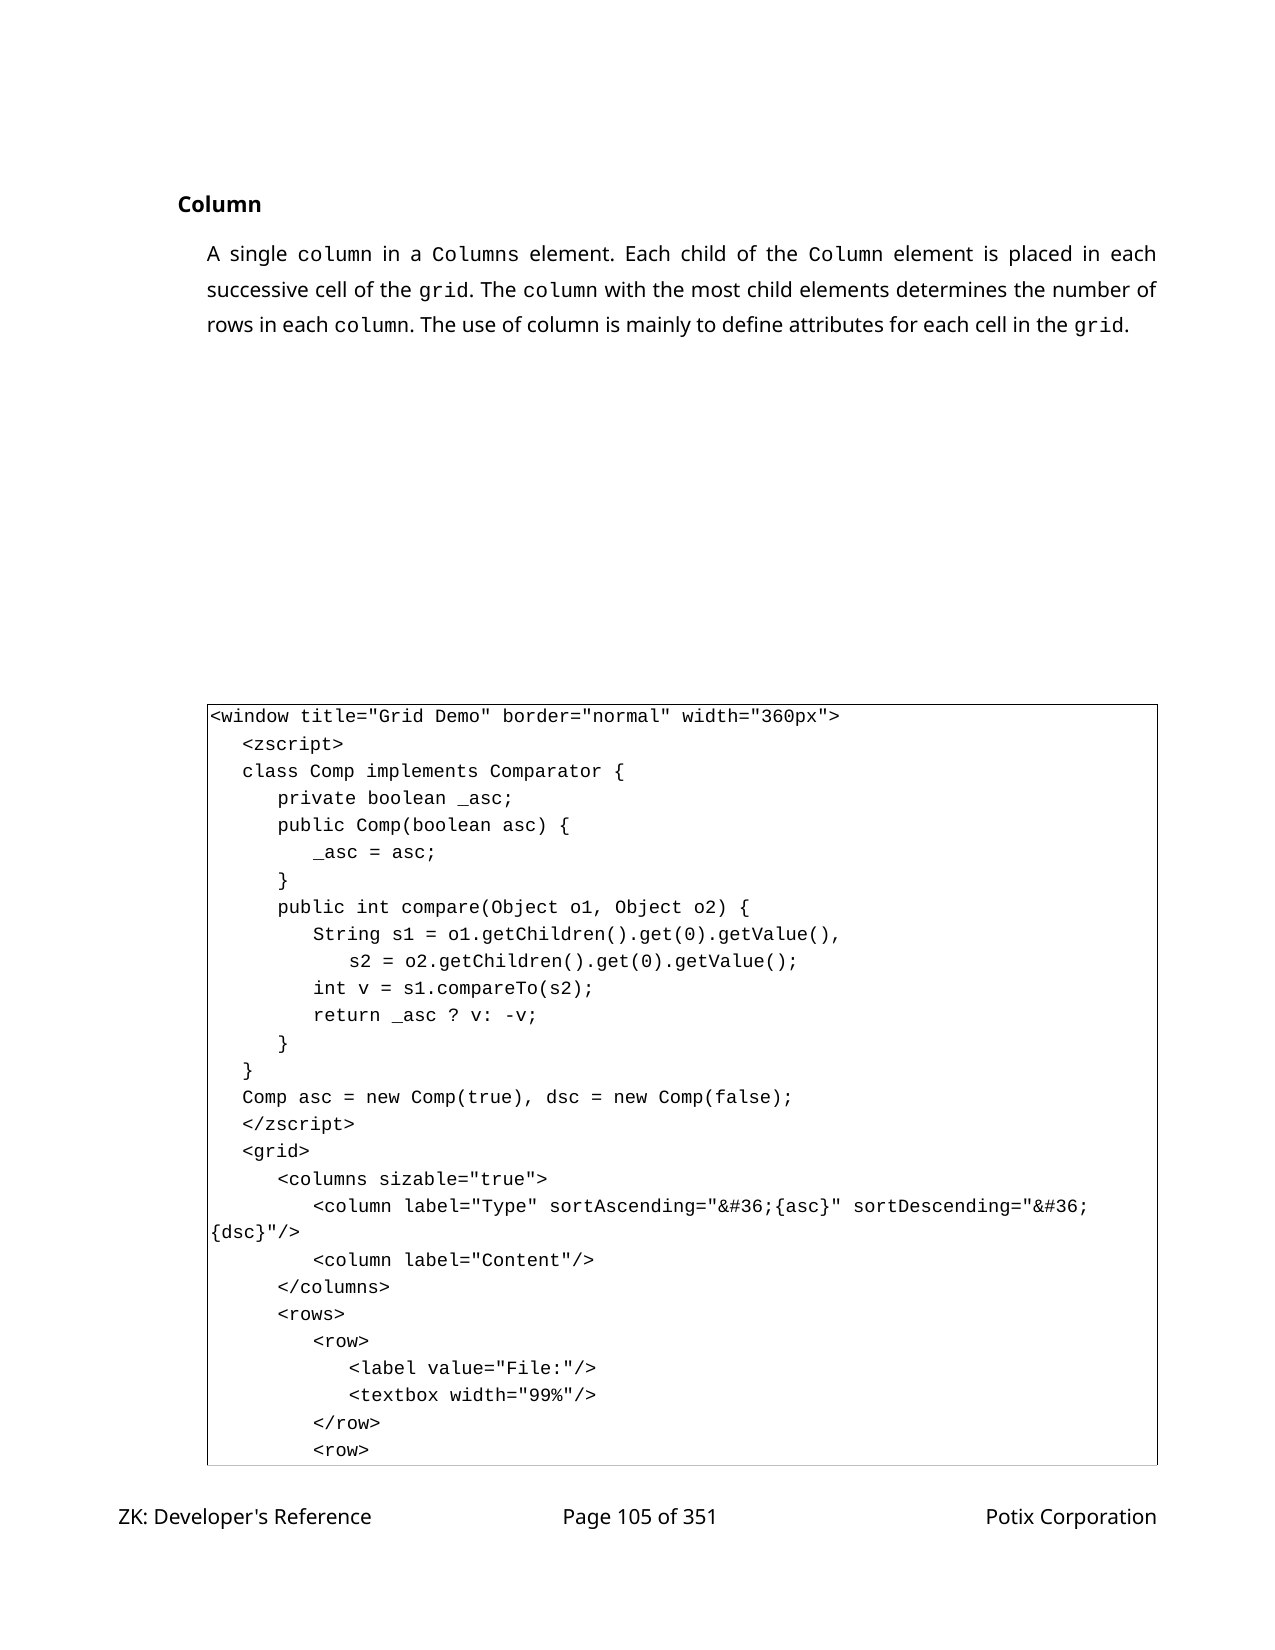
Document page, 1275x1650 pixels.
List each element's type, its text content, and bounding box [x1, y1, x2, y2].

text public Comp(boolean asc) { [208, 813, 1157, 837]
text private boolean _asc; [208, 786, 1157, 810]
text <columns sizable="true"> [208, 1166, 1157, 1191]
text <textbox width="99%"/> [208, 1383, 1157, 1408]
text } [208, 1058, 1157, 1082]
text s2 = o2.getChildren().get(0).getValue(); [208, 949, 1157, 973]
text } [208, 867, 1157, 892]
text <grid> [208, 1139, 1157, 1163]
text </columns> [208, 1274, 1157, 1299]
text <row> [208, 1329, 1157, 1353]
text <column label="Content"/> [208, 1247, 1157, 1272]
text </row> [208, 1411, 1157, 1435]
text class Comp implements Comparator { [208, 759, 1157, 783]
text public int compare(Object o1, Object o2) { [208, 894, 1157, 919]
text String s1 = o1.getChildren().get(0).getValue(), [208, 922, 1157, 946]
text } [208, 1031, 1157, 1055]
text return _asc ? v: -v; [208, 1003, 1157, 1028]
text <label value="File:"/> [208, 1356, 1157, 1380]
text A single column in a Columns element. Each child of the Column element is placed in each successive cell of the grid. The column with the most child elements determines the number of rows in each column. The use of column is mainly to define attributes for each cell in the grid. [207, 239, 1157, 339]
text </zscript> [208, 1112, 1157, 1136]
subtitle Column [177, 189, 1157, 219]
text <window title="Grid Demo" border="normal" width="360px"> [208, 705, 1157, 728]
text <zscript> [208, 731, 1157, 756]
text Comp asc = new Comp(true), dsc = new Comp(false); [208, 1085, 1157, 1109]
text <column label="Type" sortAscending="&#36;{asc}" sortDescending="&#36;{dsc}"/> [208, 1194, 1157, 1244]
text _asc = asc; [208, 840, 1157, 864]
text int v = s1.compareTo(s2); [208, 976, 1157, 1000]
text <row> [208, 1438, 1157, 1465]
text <rows> [208, 1302, 1157, 1326]
